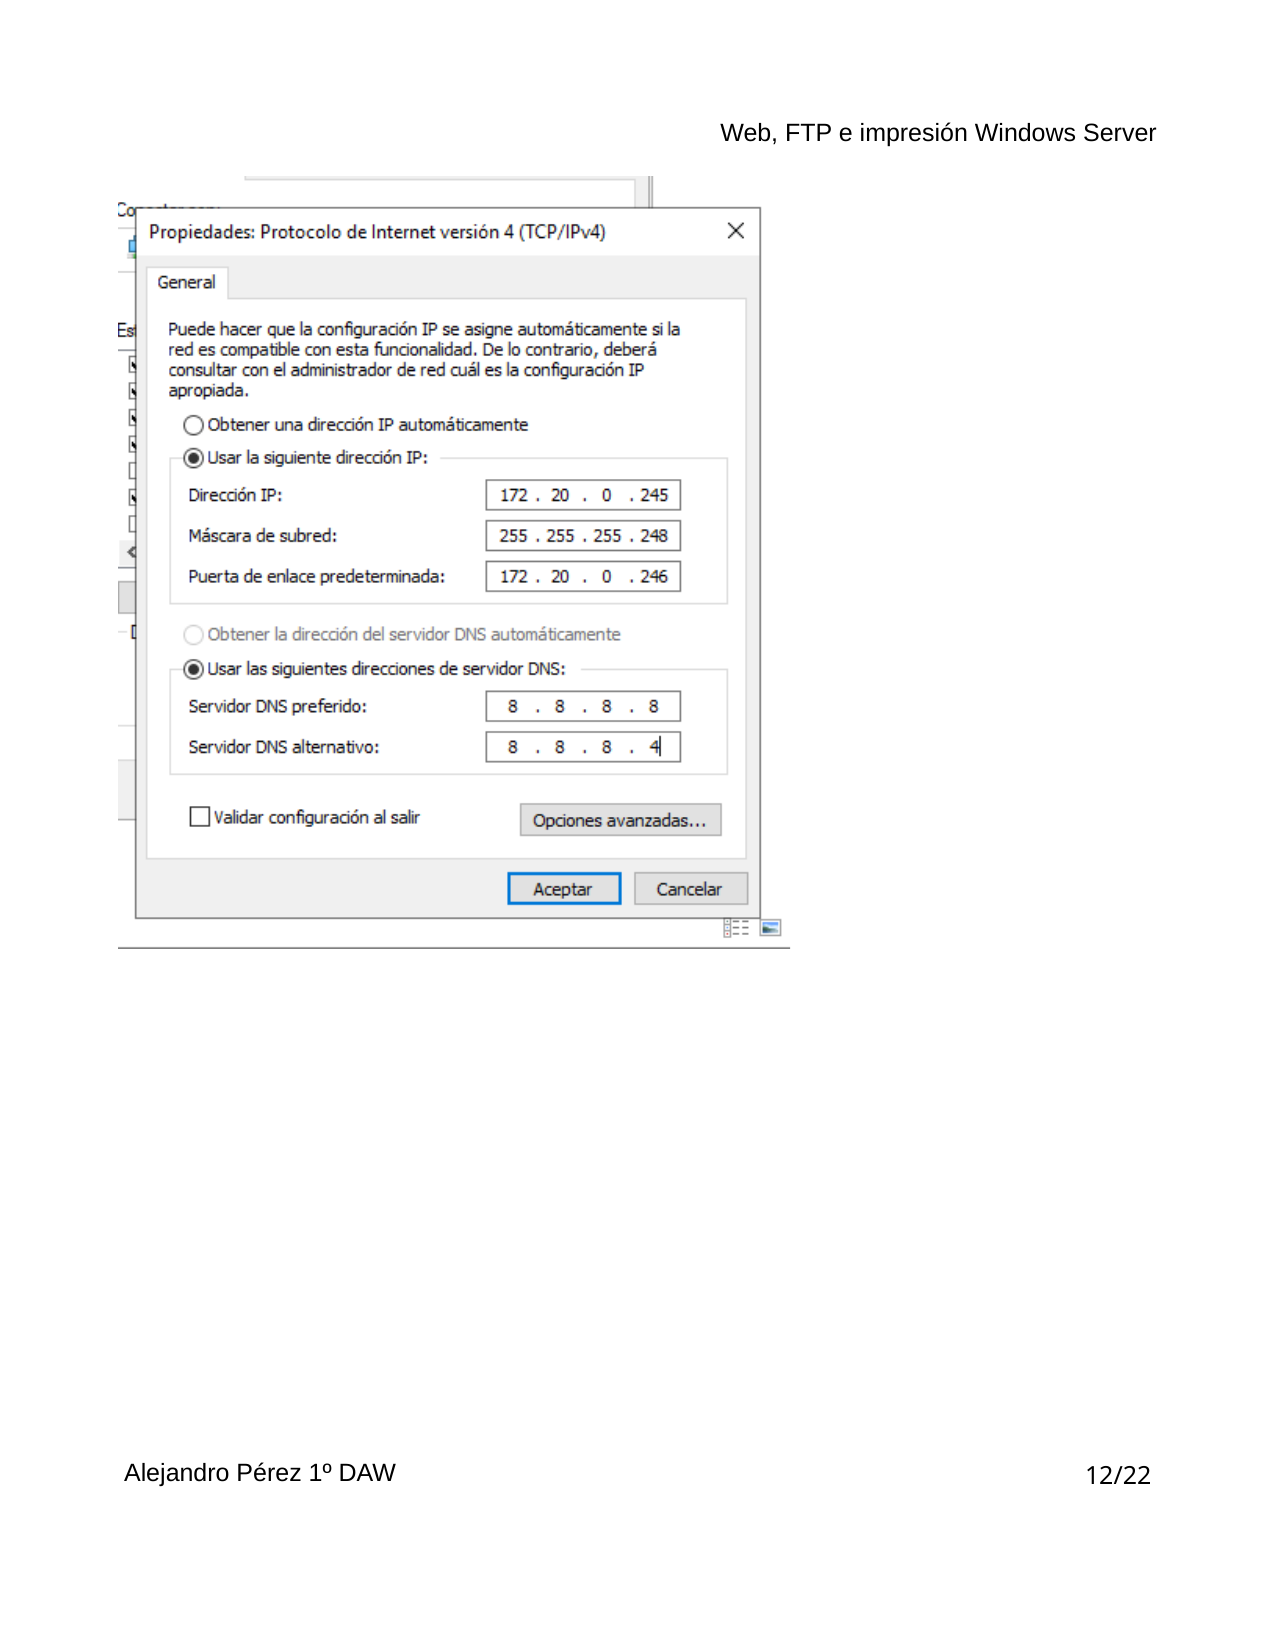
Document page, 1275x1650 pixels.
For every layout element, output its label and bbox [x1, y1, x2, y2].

picture [118, 176, 790, 949]
